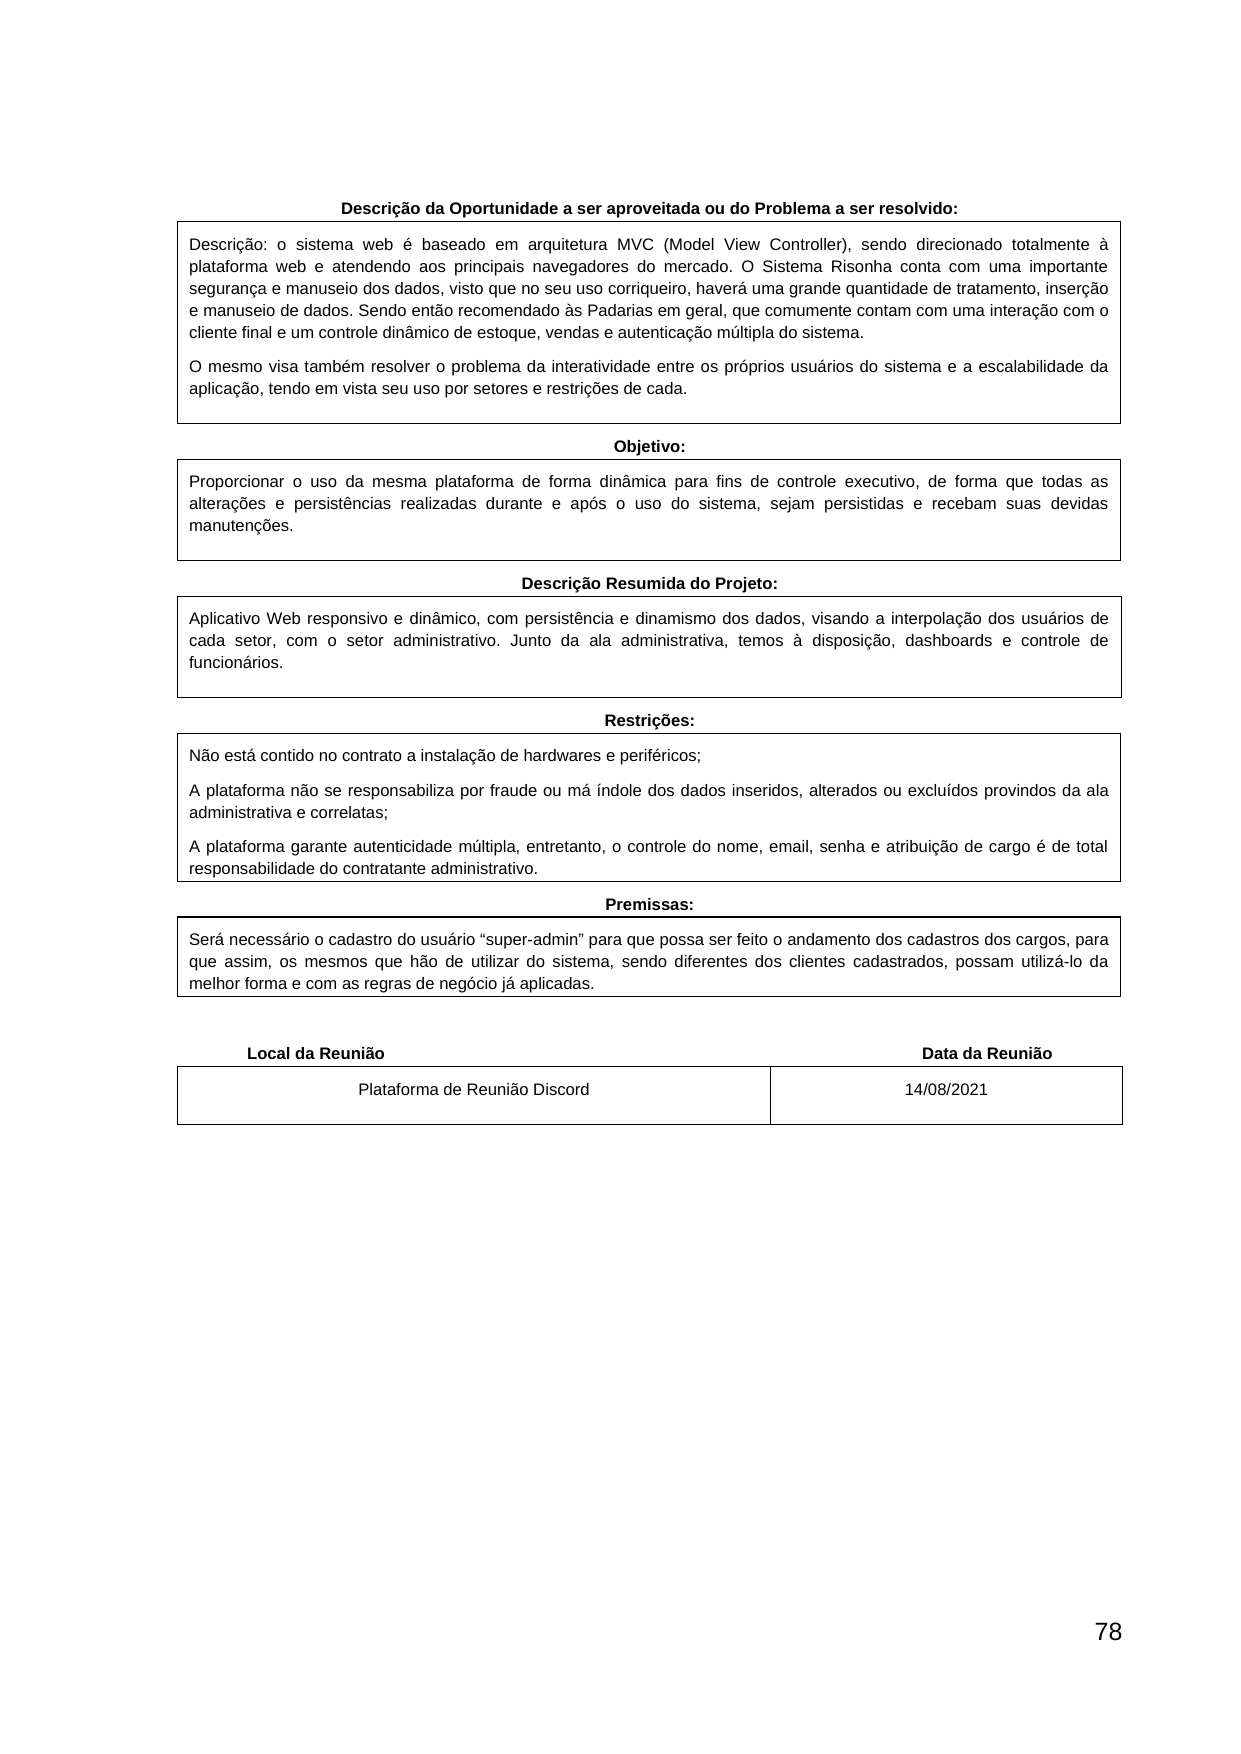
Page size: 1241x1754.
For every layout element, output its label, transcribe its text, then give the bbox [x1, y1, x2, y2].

table_header Não está contido no contrato a instalação de hardwares e periféricos; A plataforma não se responsabiliza por fraude ou má índole dos dados inseridos, alterados ou excluídos provindos da ala administrativa e correlatas; A plataforma garante autenticidade múltipla, entretanto, o controle do nome, email, senha e atribuição de cargo é de total responsabilidade do contratante administrativo. [178, 734, 1120, 881]
text Objetivo: [177, 437, 1122, 456]
table_header Descrição: o sistema web é baseado em arquitetura MVC (Model View Controller), sendo direcionado totalmente à plataforma web e atendendo aos principais navegadores do mercado. O Sistema Risonha conta com uma importante segurança e manuseio dos dados, visto que no seu uso corriqueiro, haverá uma grande quantidade de tratamento, inserção e manuseio de dados. Sendo então recomendado às Padarias em geral, que comumente contam com uma interação com o cliente final e um controle dinâmico de estoque, vendas e autenticação múltipla do sistema. O mesmo visa também resolver o problema da interatividade entre os próprios usuários do sistema e a escalabilidade da aplicação, tendo em vista seu uso por setores e restrições de cada. [178, 222, 1120, 423]
text Descrição da Oportunidade a ser aproveitada ou do Problema a ser resolvido: [177, 199, 1122, 218]
table_header 14/08/2021 [771, 1067, 1122, 1123]
text Descrição Resumida do Projeto: [177, 573, 1122, 593]
text Premissas: [177, 894, 1122, 914]
table_header Aplicativo Web responsivo e dinâmico, com persistência e dinamismo dos dados, visando a interpolação dos usuários de cada setor, com o setor administrativo. Junto da ala administrativa, temos à disposição, dashboards e controle de funcionários. [178, 597, 1121, 697]
text Restrições: [177, 711, 1122, 730]
table_header Proporcionar o uso da mesma plataforma de forma dinâmica para fins de controle executivo, de forma que todas as alterações e persistências realizadas durante e após o uso do sistema, sejam persistidas e recebam suas devidas manutenções. [178, 460, 1120, 560]
text Local da Reunião Data da Reunião [177, 1044, 1122, 1063]
table_header Será necessário o cadastro do usuário “super-admin” para que possa ser feito o andamento dos cadastros dos cargos, para que assim, os mesmos que hão de utilizar do sistema, sendo diferentes dos clientes cadastrados, possam utilizá-lo da melhor forma e com as regras de negócio já aplicadas. [178, 918, 1120, 996]
table_header Plataforma de Reunião Discord [178, 1067, 770, 1123]
